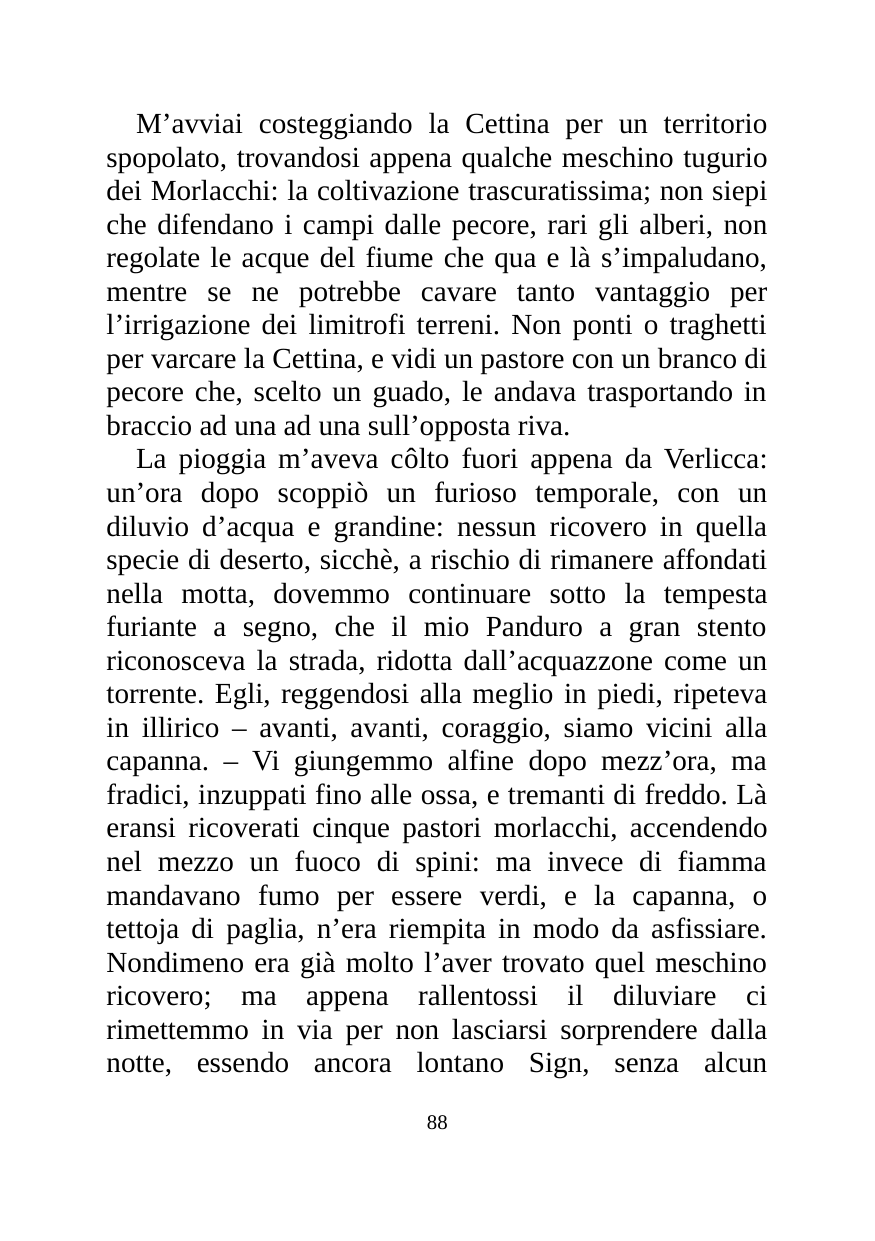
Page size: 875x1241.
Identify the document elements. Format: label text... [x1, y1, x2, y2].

text M’avviai costeggiando la Cettina per un territorio spopolato, trovandosi appena qualche meschino tugurio dei Morlacchi: la coltivazione trascuratissima; non siepi che difendano i campi dalle pecore, rari gli alberi, non regolate le acque del fiume che qua e là s’impaludano, mentre se ne potrebbe cavare tanto vantaggio per l’irrigazione dei limitrofi terreni. Non ponti o traghetti per varcare la Cettina, e vidi un pastore con un branco di pecore che, scelto un guado, le andava trasportando in braccio ad una ad una sull’opposta riva. [106, 106, 768, 442]
text La pioggia m’aveva côlto fuori appena da Verlicca: un’ora dopo scoppiò un furioso temporale, con un diluvio d’acqua e grandine: nessun ricovero in quella specie di deserto, sicchè, a rischio di rimanere affondati nella motta, dovemmo continuare sotto la tempesta furiante a segno, che il mio Panduro a gran stento riconosceva la strada, ridotta dall’acquazzone come un torrente. Egli, reggendosi alla meglio in piedi, ripeteva in illirico – avanti, avanti, coraggio, siamo vicini alla capanna. – Vi giungemmo alfine dopo mezz’ora, ma fradici, inzuppati fino alle ossa, e tremanti di freddo. Là eransi ricoverati cinque pastori morlacchi, accendendo nel mezzo un fuoco di spini: ma invece di fiamma mandavano fumo per essere verdi, e la capanna, o tettoja di paglia, n’era riempita in modo da asfissiare. Nondimeno era già molto l’aver trovato quel meschino ricovero; ma appena rallentossi il diluviare ci rimettemmo in via per non lasciarsi sorprendere dalla notte, essendo ancora lontano Sign, senza alcun [106, 442, 768, 1079]
